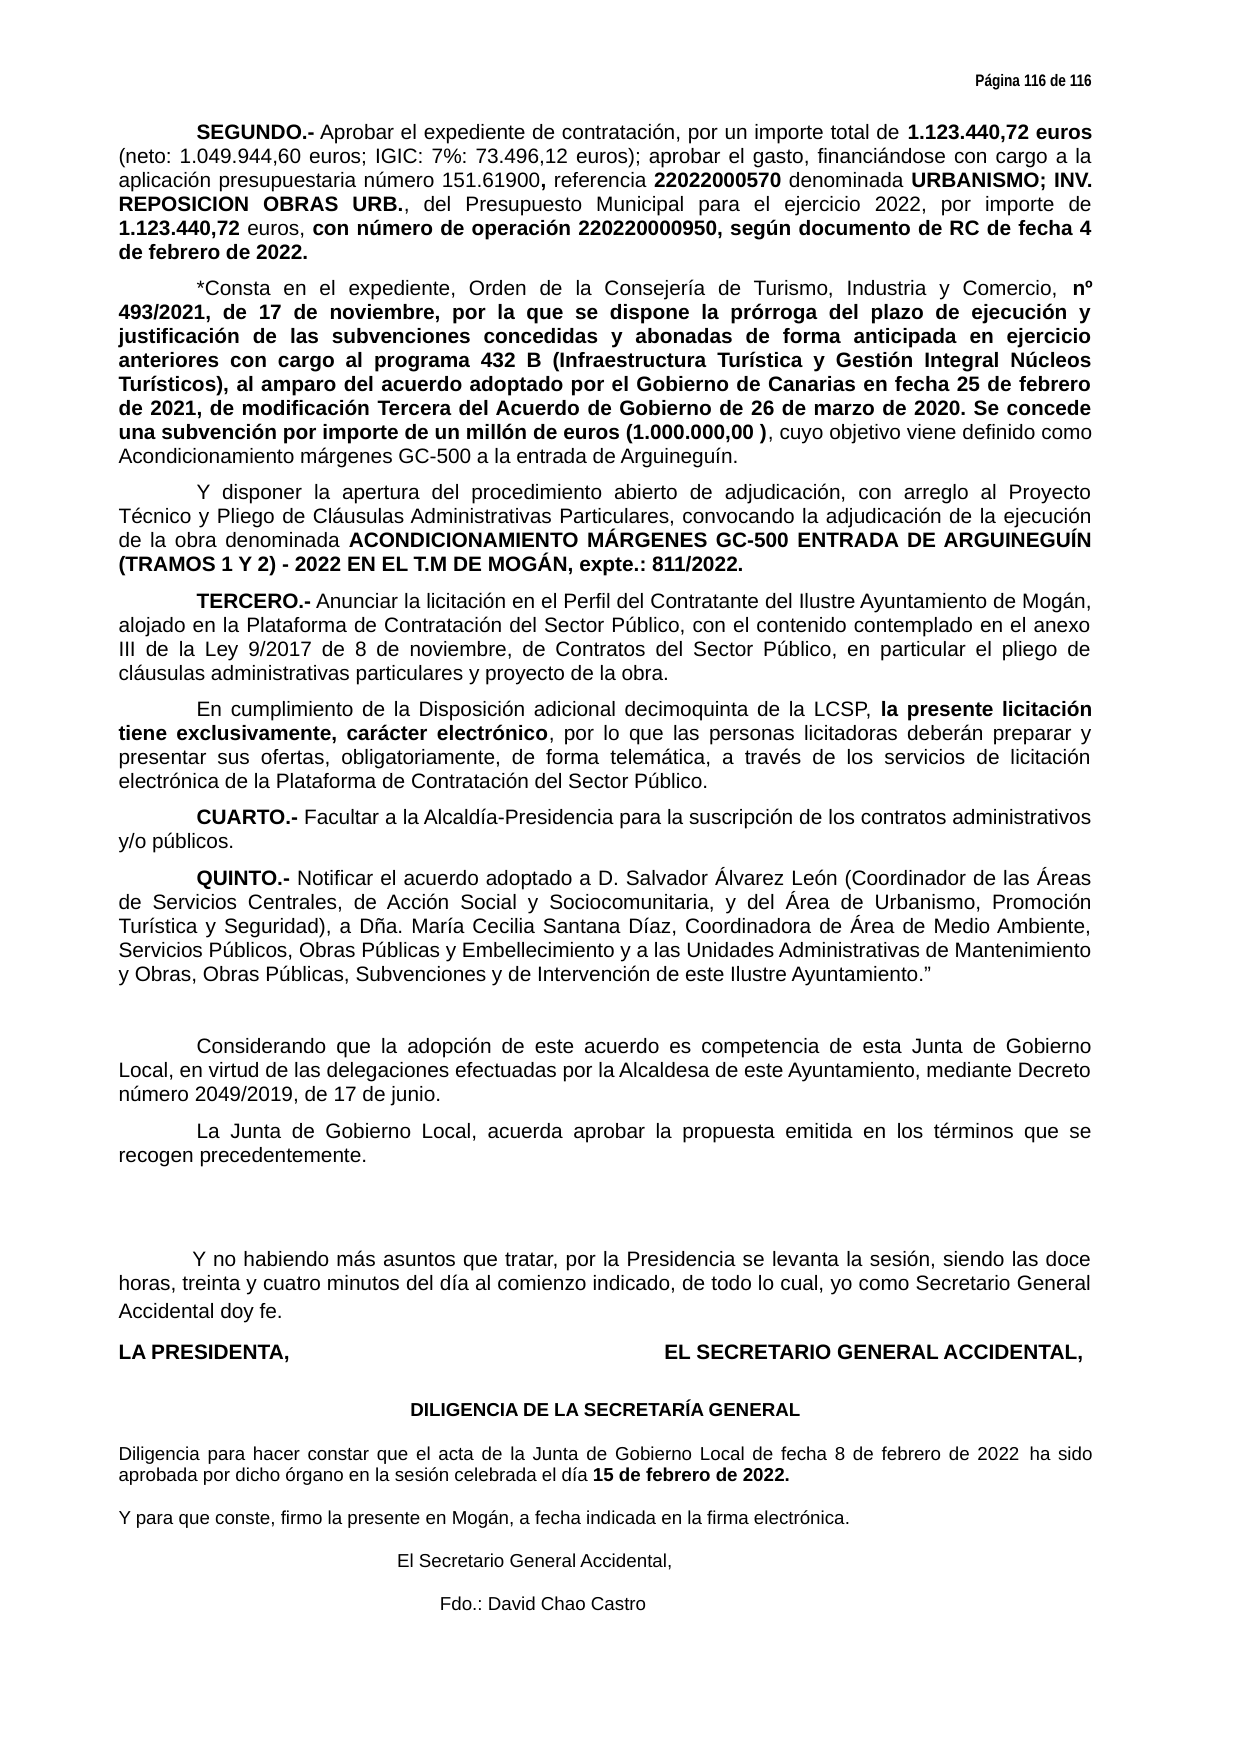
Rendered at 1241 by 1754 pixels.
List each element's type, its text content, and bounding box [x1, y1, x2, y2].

text *Consta en el expediente, Orden de la Consejería de Turismo, Industria y Comercio, nº 493/2021, de 17 de noviembre, por la que se dispone la prórroga del plazo de ejecución y justificación de las subvenciones concedidas y abonadas de forma anticipada en ejercicio anteriores con cargo al programa 432 B (Infraestructura Turística y Gestión Integral Núcleos Turísticos), al amparo del acuerdo adoptado por el Gobierno de Canarias en fecha 25 de febrero de 2021, de modificación Tercera del Acuerdo de Gobierno de 26 de marzo de 2020. Se concede una subvención por importe de un millón de euros (1.000.000,00 ), cuyo objetivo viene definido como Acondicionamiento márgenes GC-500 a la entrada de Arguineguín. [118, 276, 1092, 468]
text La Junta de Gobierno Local, acuerda aprobar la propuesta emitida en los términos que se recogen precedentemente. [118, 1119, 1092, 1167]
text Fdo.: David Chao Castro [118, 1593, 1092, 1615]
text SEGUNDO.- Aprobar el expediente de contratación, por un importe total de 1.123.440,72 euros (neto: 1.049.944,60 euros; IGIC: 7%: 73.496,12 euros); aprobar el gasto, financiándose con cargo a la aplicación presupuestaria número 151.61900, referencia 22022000570 denominada URBANISMO; INV. REPOSICION OBRAS URB., del Presupuesto Municipal para el ejercicio 2022, por importe de 1.123.440,72 euros, con número de operación 220220000950, según documento de RC de fecha 4 de febrero de 2022. [118, 120, 1092, 263]
text Y disponer la apertura del procedimiento abierto de adjudicación, con arreglo al Proyecto Técnico y Pliego de Cláusulas Administrativas Particulares, convocando la adjudicación de la ejecución de la obra denominada ACONDICIONAMIENTO MÁRGENES GC-500 ENTRADA DE ARGUINEGUÍN (TRAMOS 1 Y 2) - 2022 EN EL T.M DE MOGÁN, expte.: 811/2022. [118, 480, 1092, 576]
text LA PRESIDENTA, EL SECRETARIO GENERAL ACCIDENTAL, [118, 1336, 1092, 1365]
text QUINTO.- Notificar el acuerdo adoptado a D. Salvador Álvarez León (Coordinador de las Áreas de Servicios Centrales, de Acción Social y Sociocomunitaria, y del Área de Urbanismo, Promoción Turística y Seguridad), a Dña. María Cecilia Santana Díaz, Coordinadora de Área de Medio Ambiente, Servicios Públicos, Obras Públicas y Embellecimiento y a las Unidades Administrativas de Mantenimiento y Obras, Obras Públicas, Subvenciones y de Intervención de este Ilustre Ayuntamiento.” [118, 866, 1092, 985]
text Diligencia para hacer constar que el acta de la Junta de Gobierno Local de fecha 8 de febrero de 2022 ha sido aprobada por dicho órgano en la sesión celebrada el día 15 de febrero de 2022. [118, 1442, 1092, 1485]
text Y para que conste, firmo la presente en Mogán, a fecha indicada en la firma electrónica. [118, 1507, 1092, 1528]
text DILIGENCIA DE LA SECRETARÍA GENERAL [118, 1399, 1092, 1421]
text Considerando que la adopción de este acuerdo es competencia de esta Junta de Gobierno Local, en virtud de las delegaciones efectuadas por la Alcaldesa de este Ayuntamiento, mediante Decreto número 2049/2019, de 17 de junio. [118, 1034, 1092, 1106]
text Y no habiendo más asuntos que tratar, por la Presidencia se levanta la sesión, siendo las doce horas, treinta y cuatro minutos del día al comienzo indicado, de todo lo cual, yo como Secretario General Accidental doy fe. [118, 1247, 1092, 1324]
text El Secretario General Accidental, [118, 1550, 1092, 1572]
text En cumplimiento de la Disposición adicional decimoquinta de la LCSP, la presente licitación tiene exclusivamente, carácter electrónico, por lo que las personas licitadoras deberán preparar y presentar sus ofertas, obligatoriamente, de forma telemática, a través de los servicios de licitación electrónica de la Plataforma de Contratación del Sector Público. [118, 697, 1092, 793]
text CUARTO.- Facultar a la Alcaldía-Presidencia para la suscripción de los contratos administrativos y/o públicos. [118, 805, 1092, 853]
text TERCERO.- Anunciar la licitación en el Perfil del Contratante del Ilustre Ayuntamiento de Mogán, alojado en la Plataforma de Contratación del Sector Público, con el contenido contemplado en el anexo III de la Ley 9/2017 de 8 de noviembre, de Contratos del Sector Público, en particular el pliego de cláusulas administrativas particulares y proyecto de la obra. [118, 588, 1092, 684]
